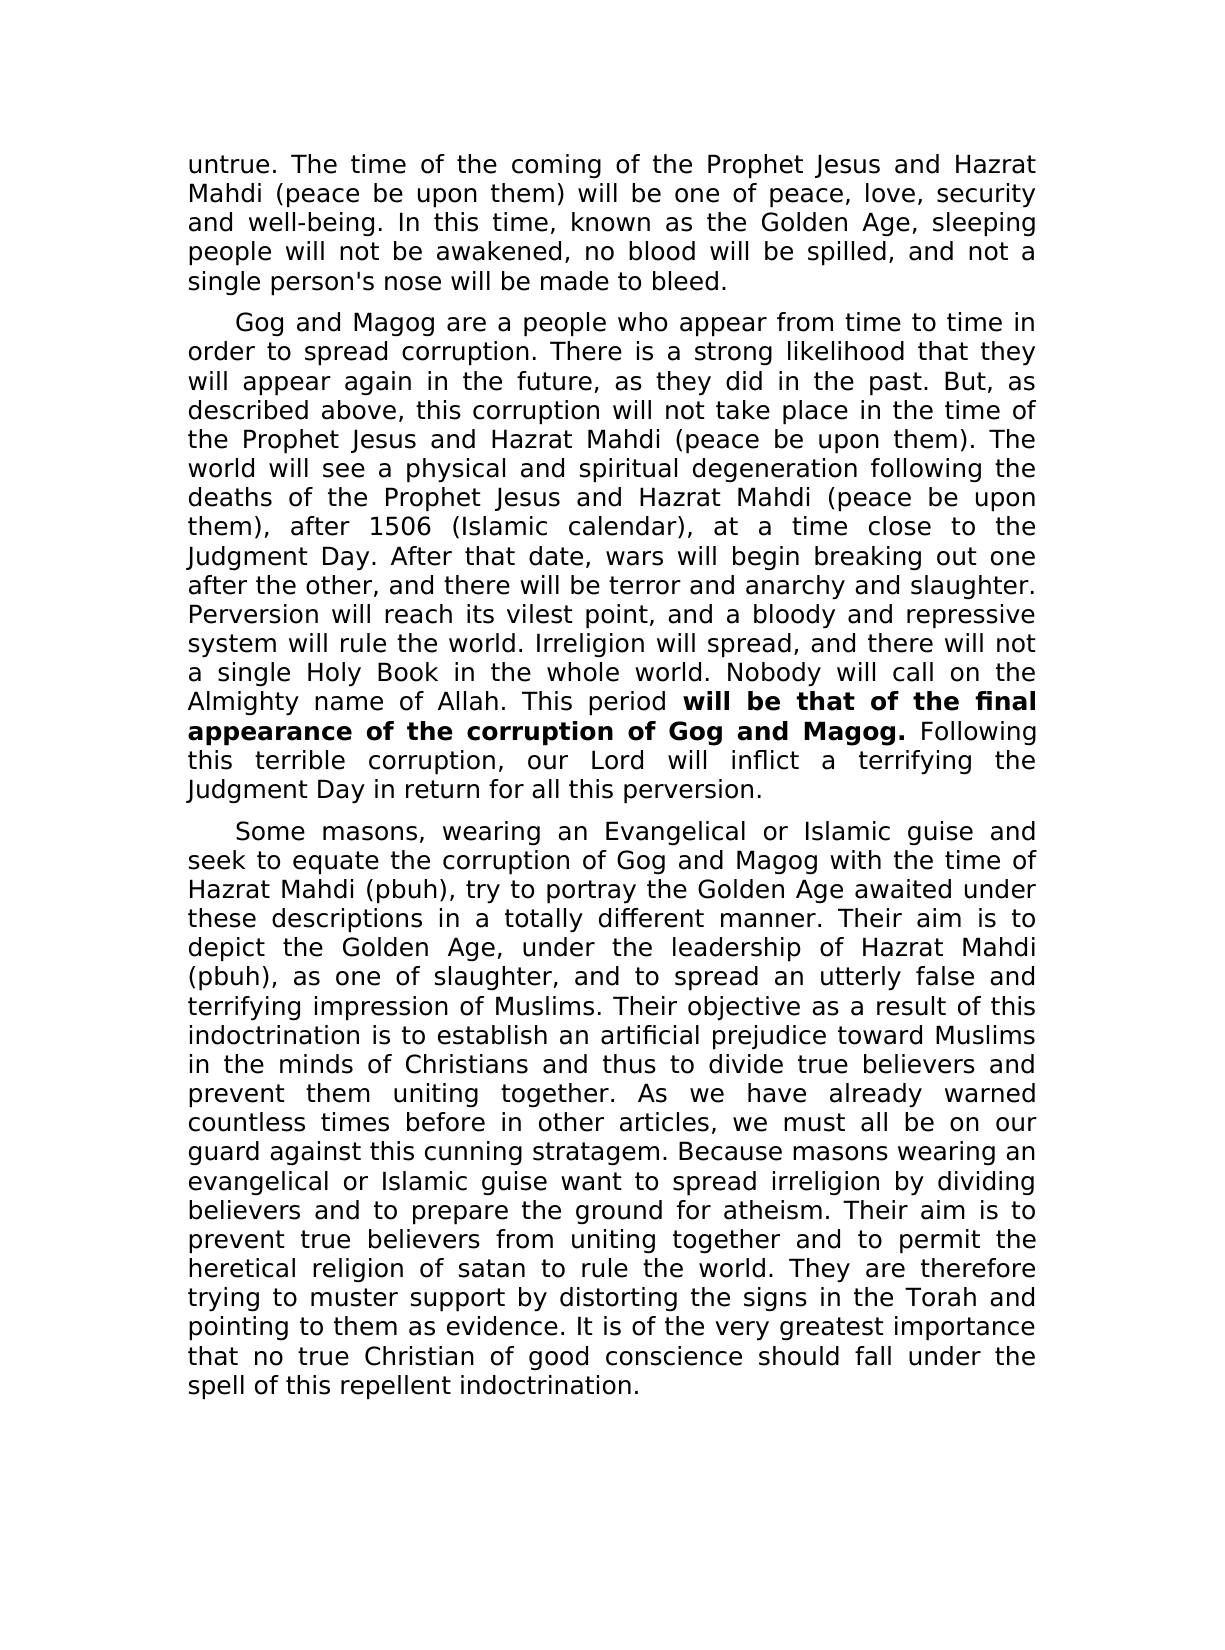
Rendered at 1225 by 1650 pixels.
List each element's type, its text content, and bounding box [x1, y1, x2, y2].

text untrue. The time of the coming of the Prophet Jesus and Hazrat Mahdi (peace be upon them) will be one of peace, love, security and well-being. In this time, known as the Golden Age, sleeping people will not be awakened, no blood will be spilled, and not a single person's nose will be made to bleed. [187, 150, 1037, 296]
text Gog and Magog are a people who appear from time to time in order to spread corruption. There is a strong likelihood that they will appear again in the future, as they did in the past. But, as described above, this corruption will not take place in the time of the Prophet Jesus and Hazrat Mahdi (peace be upon them). The world will see a physical and spiritual degeneration following the deaths of the Prophet Jesus and Hazrat Mahdi (peace be upon them), after 1506 (Islamic calendar), at a time close to the Judgment Day. After that date, wars will begin breaking out one after the other, and there will be terror and anarchy and slaughter. Perversion will reach its vilest point, and a bloody and repressive system will rule the world. Irreligion will spread, and there will not a single Holy Book in the whole world. Nobody will call on the Almighty name of Allah. This period will be that of the final appearance of the corruption of Gog and Magog. Following this terrible corruption, our Lord will inflict a terrifying the Judgment Day in return for all this perversion. [187, 308, 1037, 804]
text Some masons, wearing an Evangelical or Islamic guise and seek to equate the corruption of Gog and Magog with the time of Hazrat Mahdi (pbuh), try to portray the Golden Age awaited under these descriptions in a totally different manner. Their aim is to depict the Golden Age, under the leadership of Hazrat Mahdi (pbuh), as one of slaughter, and to spread an utterly false and terrifying impression of Muslims. Their objective as a result of this indoctrination is to establish an artificial prejudice toward Muslims in the minds of Christians and thus to divide true believers and prevent them uniting together. As we have already warned countless times before in other articles, we must all be on our guard against this cunning stratagem. Because masons wearing an evangelical or Islamic guise want to spread irreligion by dividing believers and to prepare the ground for atheism. Their aim is to prevent true believers from uniting together and to permit the heretical religion of satan to rule the world. They are therefore trying to muster support by distorting the signs in the Torah and pointing to them as evidence. It is of the very greatest importance that no true Christian of good conscience should fall under the spell of this repellent indoctrination. [187, 817, 1037, 1400]
